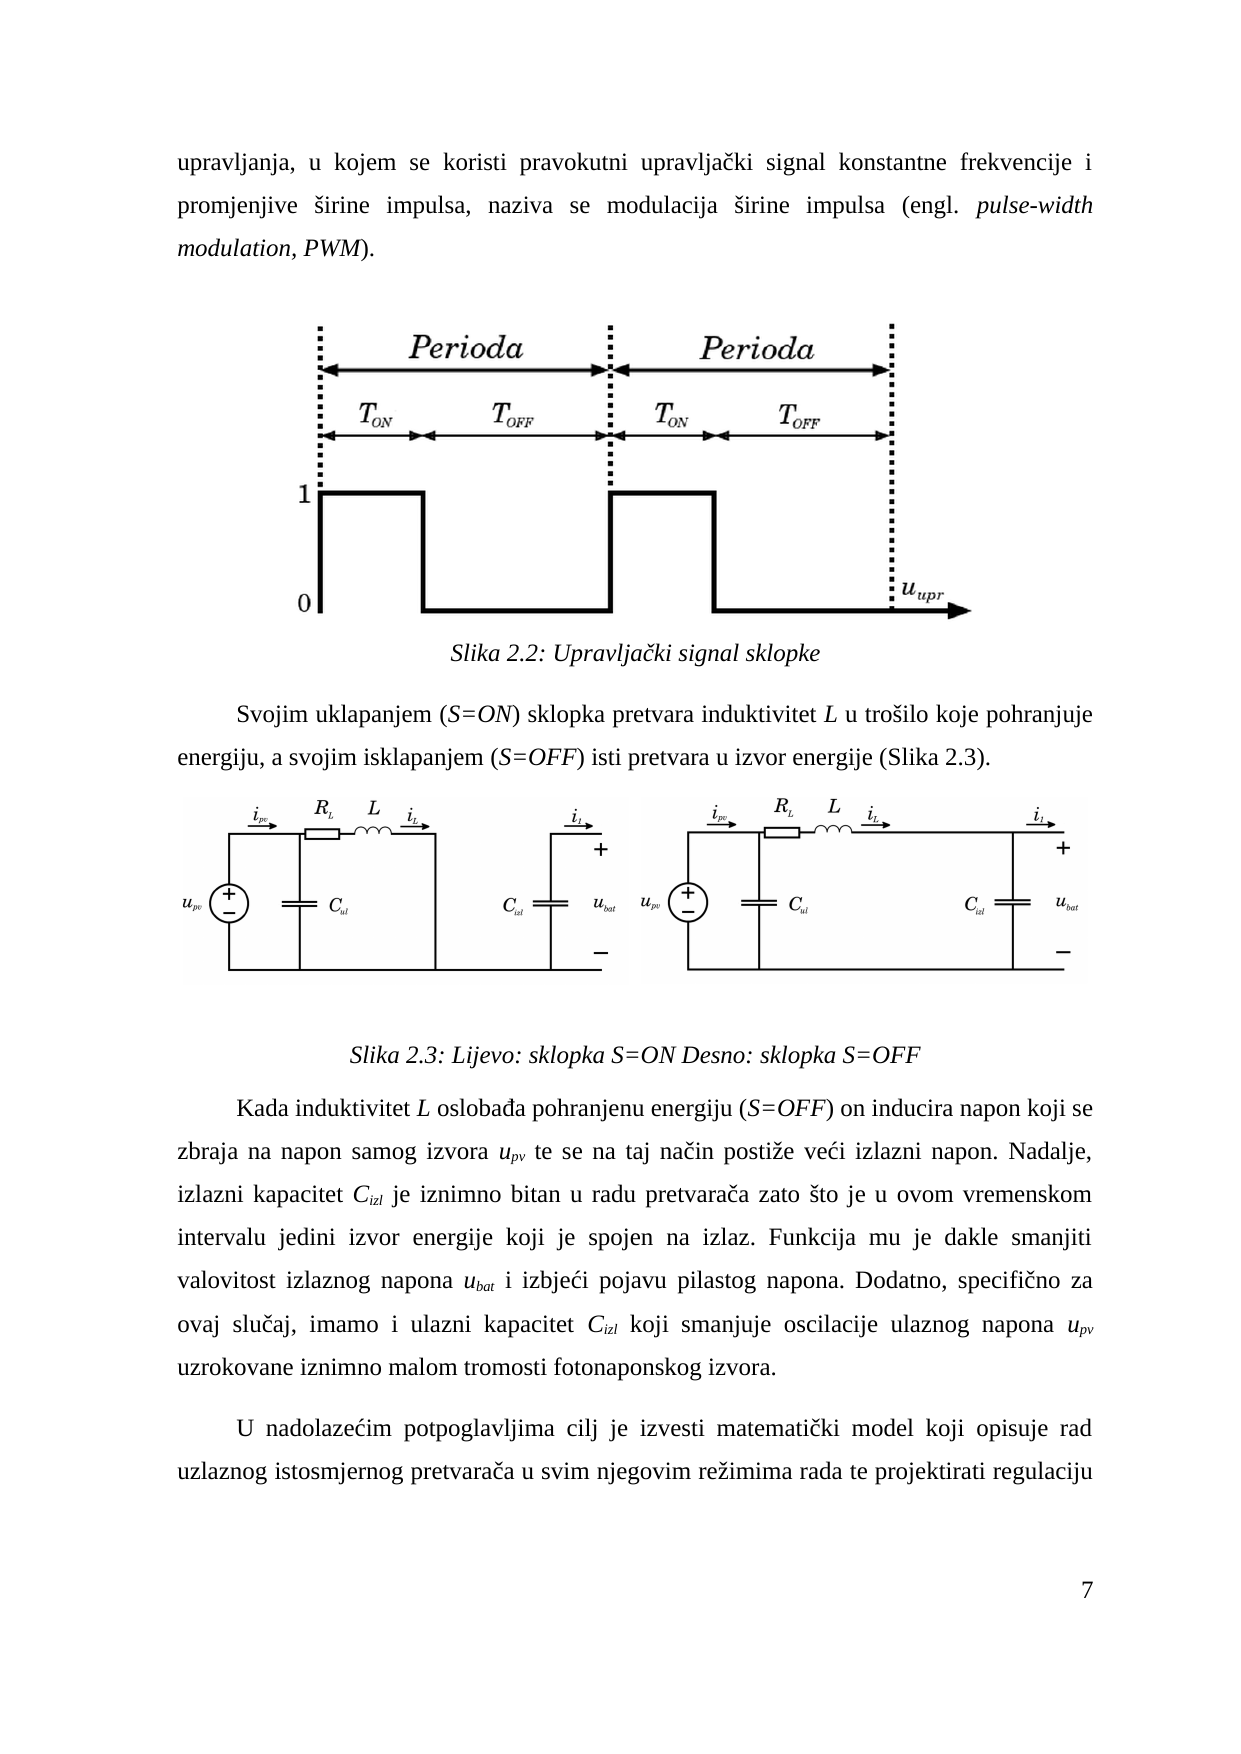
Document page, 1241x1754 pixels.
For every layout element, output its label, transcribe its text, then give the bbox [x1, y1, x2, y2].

picture [640, 797, 1088, 984]
table_header [177, 791, 635, 1027]
text upravljanja, u kojem se koristi pravokutni upravljački signal konstantne frekvencije i promjenjive širine impulsa, naziva se modulacija širine impulsa (engl. pulse-width modulation, PWM). [177, 147, 1093, 262]
picture [177, 307, 1094, 638]
text Slika 2.2: Upravljački signal sklopke [177, 638, 1093, 667]
table_header [635, 791, 1093, 1027]
picture [182, 797, 630, 985]
text Kada induktivitet L oslobađa pohranjenu energiju (S=OFF) on inducira napon koji se zbraja na napon samog izvora upv te se na taj način postiže veći izlazni napon. Nadalje, izlazni kapacitet Cizl je iznimno bitan u radu pretvarača zato što je u ovom vremenskom intervalu jedini izvor energije koji je spojen na izlaz. Funkcija mu je dakle smanjiti valovitost izlaznog napona ubat i izbjeći pojavu pilastog napona. Dodatno, specifično za ovaj slučaj, imamo i ulazni kapacitet Cizl koji smanjuje oscilacije ulaznog napona upv uzrokovane iznimno malom tromosti fotonaponskog izvora. [177, 1093, 1093, 1381]
text Svojim uklapanjem (S=ON) sklopka pretvara induktivitet L u trošilo koje pohranjuje energiju, a svojim isklapanjem (S=OFF) isti pretvara u izvor energije (Slika 2.3). [177, 699, 1093, 771]
text Slika 2.3: Lijevo: sklopka S=ON Desno: sklopka S=OFF [177, 1040, 1093, 1069]
text U nadolazećim potpoglavljima cilj je izvesti matematički model koji opisuje rad uzlaznog istosmjernog pretvarača u svim njegovim režimima rada te projektirati regulaciju [177, 1413, 1093, 1485]
